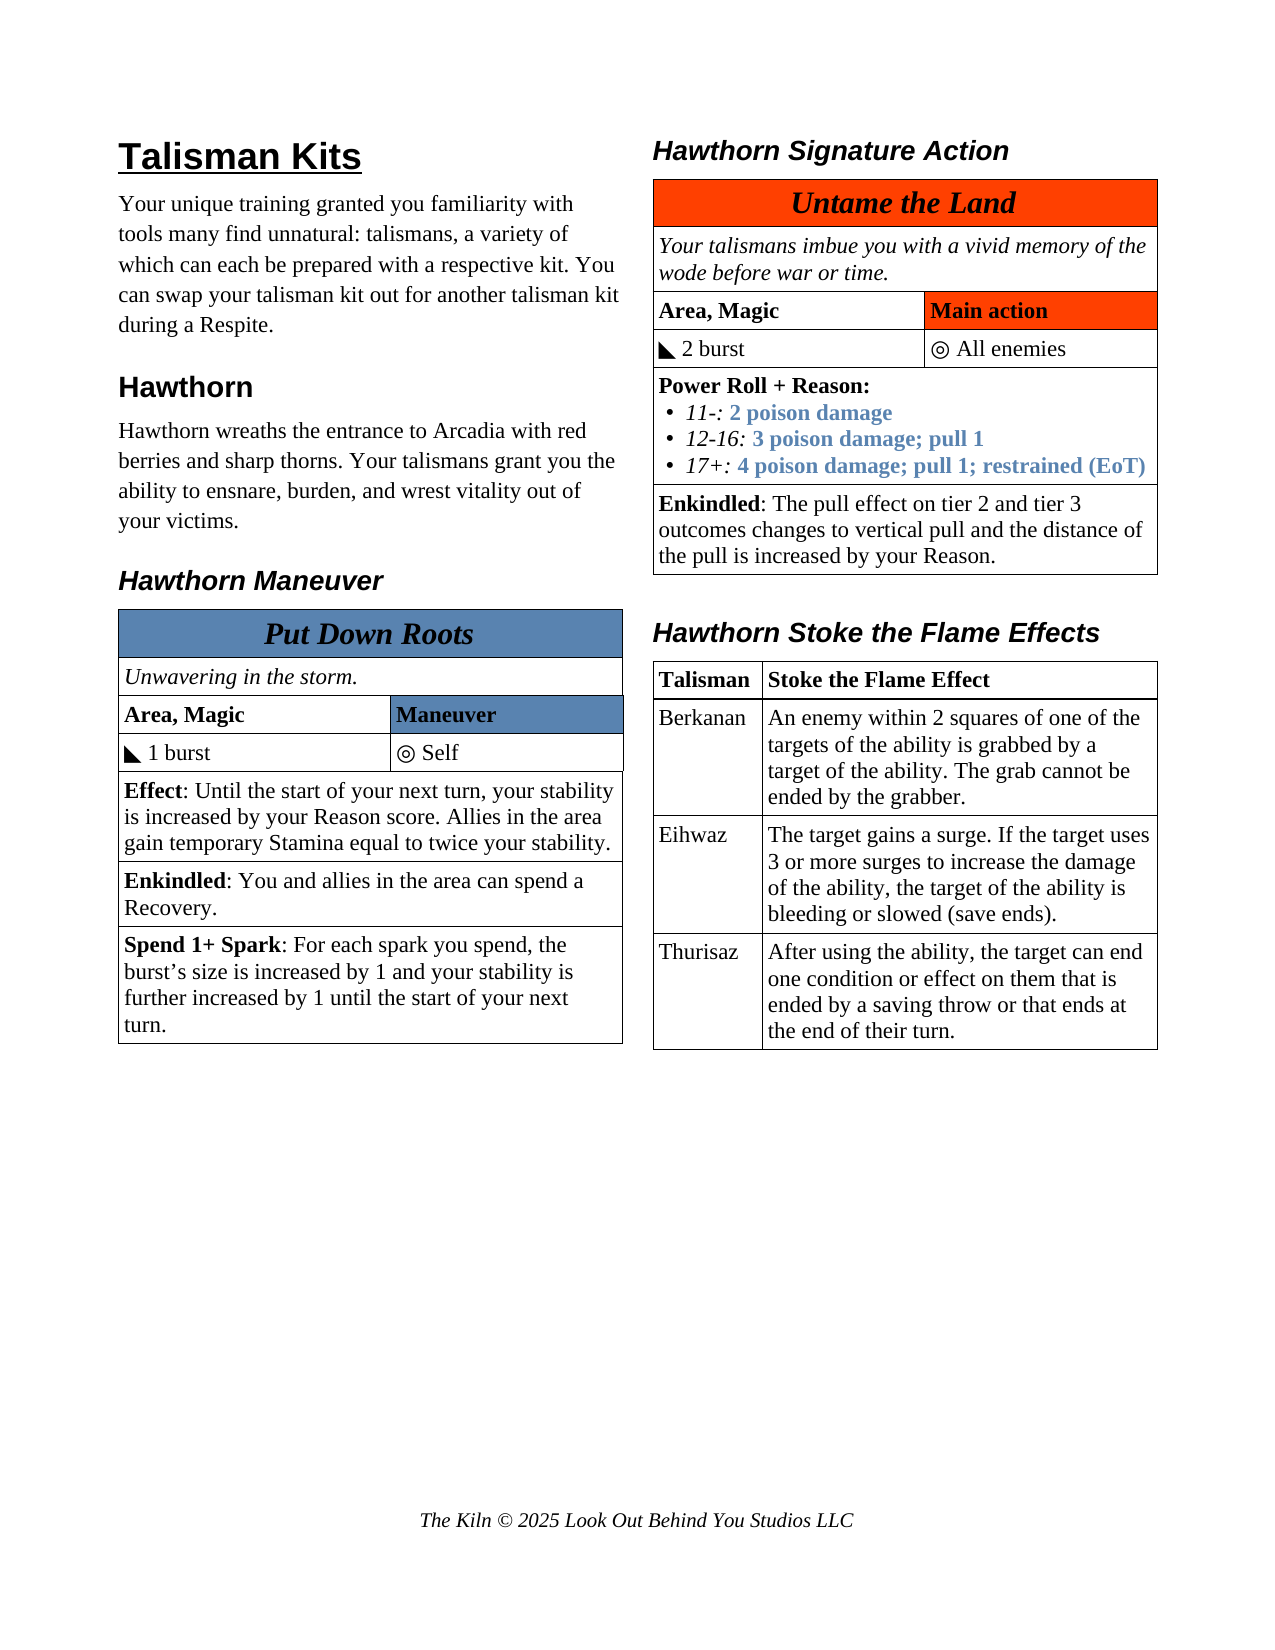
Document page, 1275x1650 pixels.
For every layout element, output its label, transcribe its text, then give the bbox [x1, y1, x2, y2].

table_cell The target gains a surge. If the target uses 3 or more surges to increase the damage of the ability, the target of the ability is bleeding or slowed (save ends). [763, 816, 1157, 933]
text Hawthorn wreaths the entrance to Arcadia with red berries and sharp thorns. Your talismans grant you the ability to ensnare, burden, and wrest vitality out of your victims. [118, 417, 622, 534]
table_cell An enemy within 2 squares of one of the targets of the ability is grabbed by a target of the ability. The grab cannot be ended by the grabber. [763, 700, 1157, 815]
table_header Effect: Until the start of your next turn, your stability is increased by your Reason score. Allies in the area gain temporary Stamina equal to twice your stability. [119, 772, 622, 861]
table_cell ◎ Self [391, 734, 623, 771]
table_cell ◣ 1 burst [119, 734, 390, 771]
table_header Area, Magic [654, 292, 924, 329]
table_header Power Roll + Reason: 11-: 2 poison damage 12-16: 3 poison damage; pull 1 17+: 4 poison damage; pull 1; restrained (EoT) [654, 368, 1157, 484]
table_cell ◎ All enemies [925, 330, 1157, 367]
table_cell Spend 1+ Spark: For each spark you spend, the burst’s size is increased by 1 and your stability is further increased by 1 until the start of your next turn. [119, 927, 622, 1043]
subtitle Hawthorn [118, 370, 622, 404]
table_header Area, Magic [119, 696, 390, 733]
table_cell Unwavering in the storm. [119, 658, 622, 695]
table_cell Enkindled: You and allies in the area can spend a Recovery. [119, 862, 622, 926]
subtitle Talisman Kits [118, 134, 622, 177]
table_header Untame the Land [654, 180, 1157, 226]
table_cell Thurisaz [654, 934, 762, 1049]
table_header Put Down Roots [119, 610, 622, 657]
table_header Stoke the Flame Effect [763, 662, 1157, 698]
table_cell Berkanan [654, 700, 762, 815]
table_cell Eihwaz [654, 816, 762, 933]
subtitle Hawthorn Stoke the Flame Effects [652, 616, 1157, 648]
table_header Talisman [654, 662, 762, 698]
table_cell After using the ability, the target can end one condition or effect on them that is ended by a saving throw or that ends at the end of their turn. [763, 934, 1157, 1049]
subtitle Hawthorn Maneuver [118, 565, 622, 597]
table_header Main action [925, 292, 1157, 329]
table_cell Enkindled: The pull effect on tier 2 and tier 3 outcomes changes to vertical pull and the distance of the pull is increased by your Reason. [654, 485, 1157, 574]
text Your unique training granted you familiarity with tools many find unnatural: talismans, a variety of which can each be prepared with a respective kit. You can swap your talisman kit out for another talisman kit during a Respite. [118, 190, 622, 337]
table_header Maneuver [391, 696, 623, 733]
subtitle Hawthorn Signature Action [652, 134, 1157, 166]
table_cell ◣ 2 burst [654, 330, 924, 367]
table_cell Your talismans imbue you with a vivid memory of the wode before war or time. [654, 227, 1157, 291]
